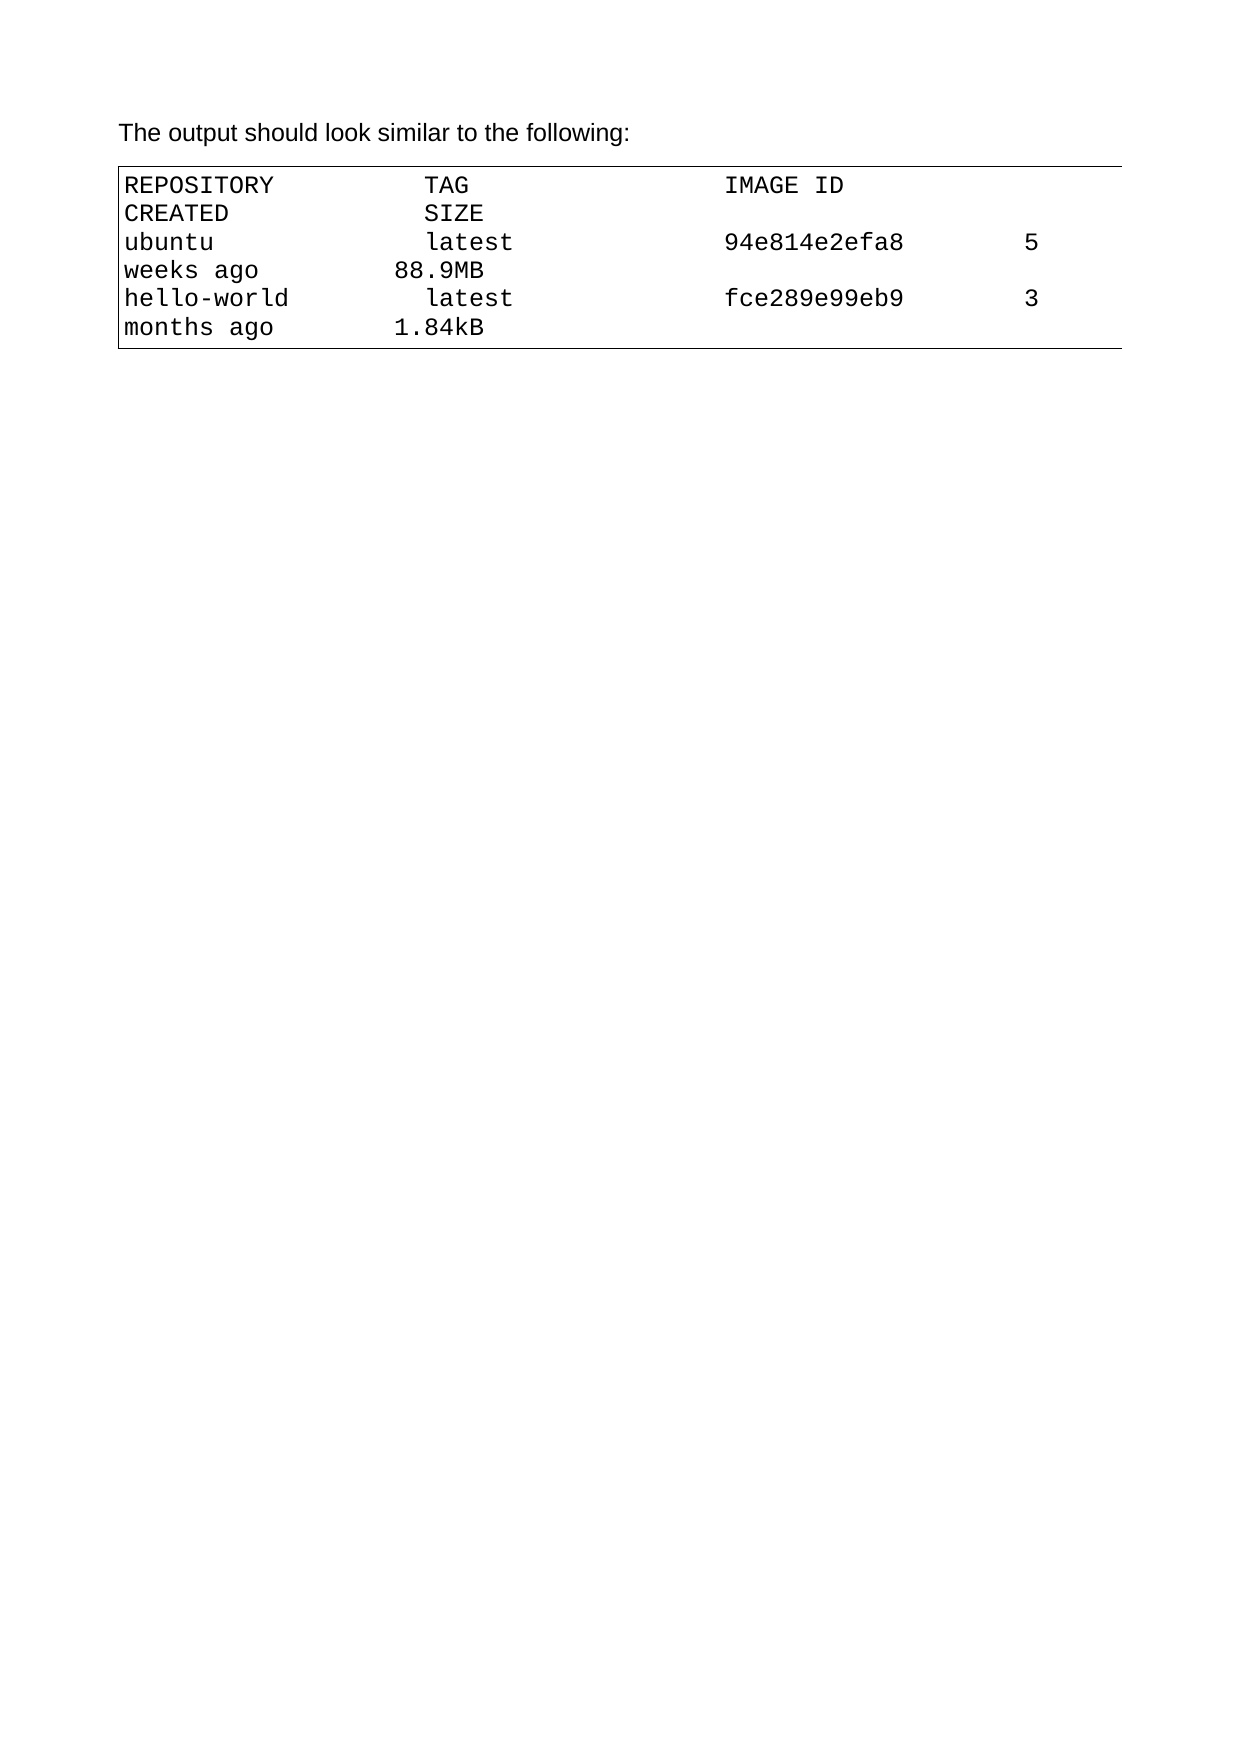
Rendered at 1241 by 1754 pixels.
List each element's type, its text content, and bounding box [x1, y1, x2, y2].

table_header REPOSITORY TAG IMAGE ID CREATED SIZE ubuntu latest 94e814e2efa8 5 weeks ago 88.9MB hello-world latest fce289e99eb9 3 months ago 1.84kB [119, 167, 1122, 348]
text The output should look similar to the following: [118, 118, 1122, 147]
